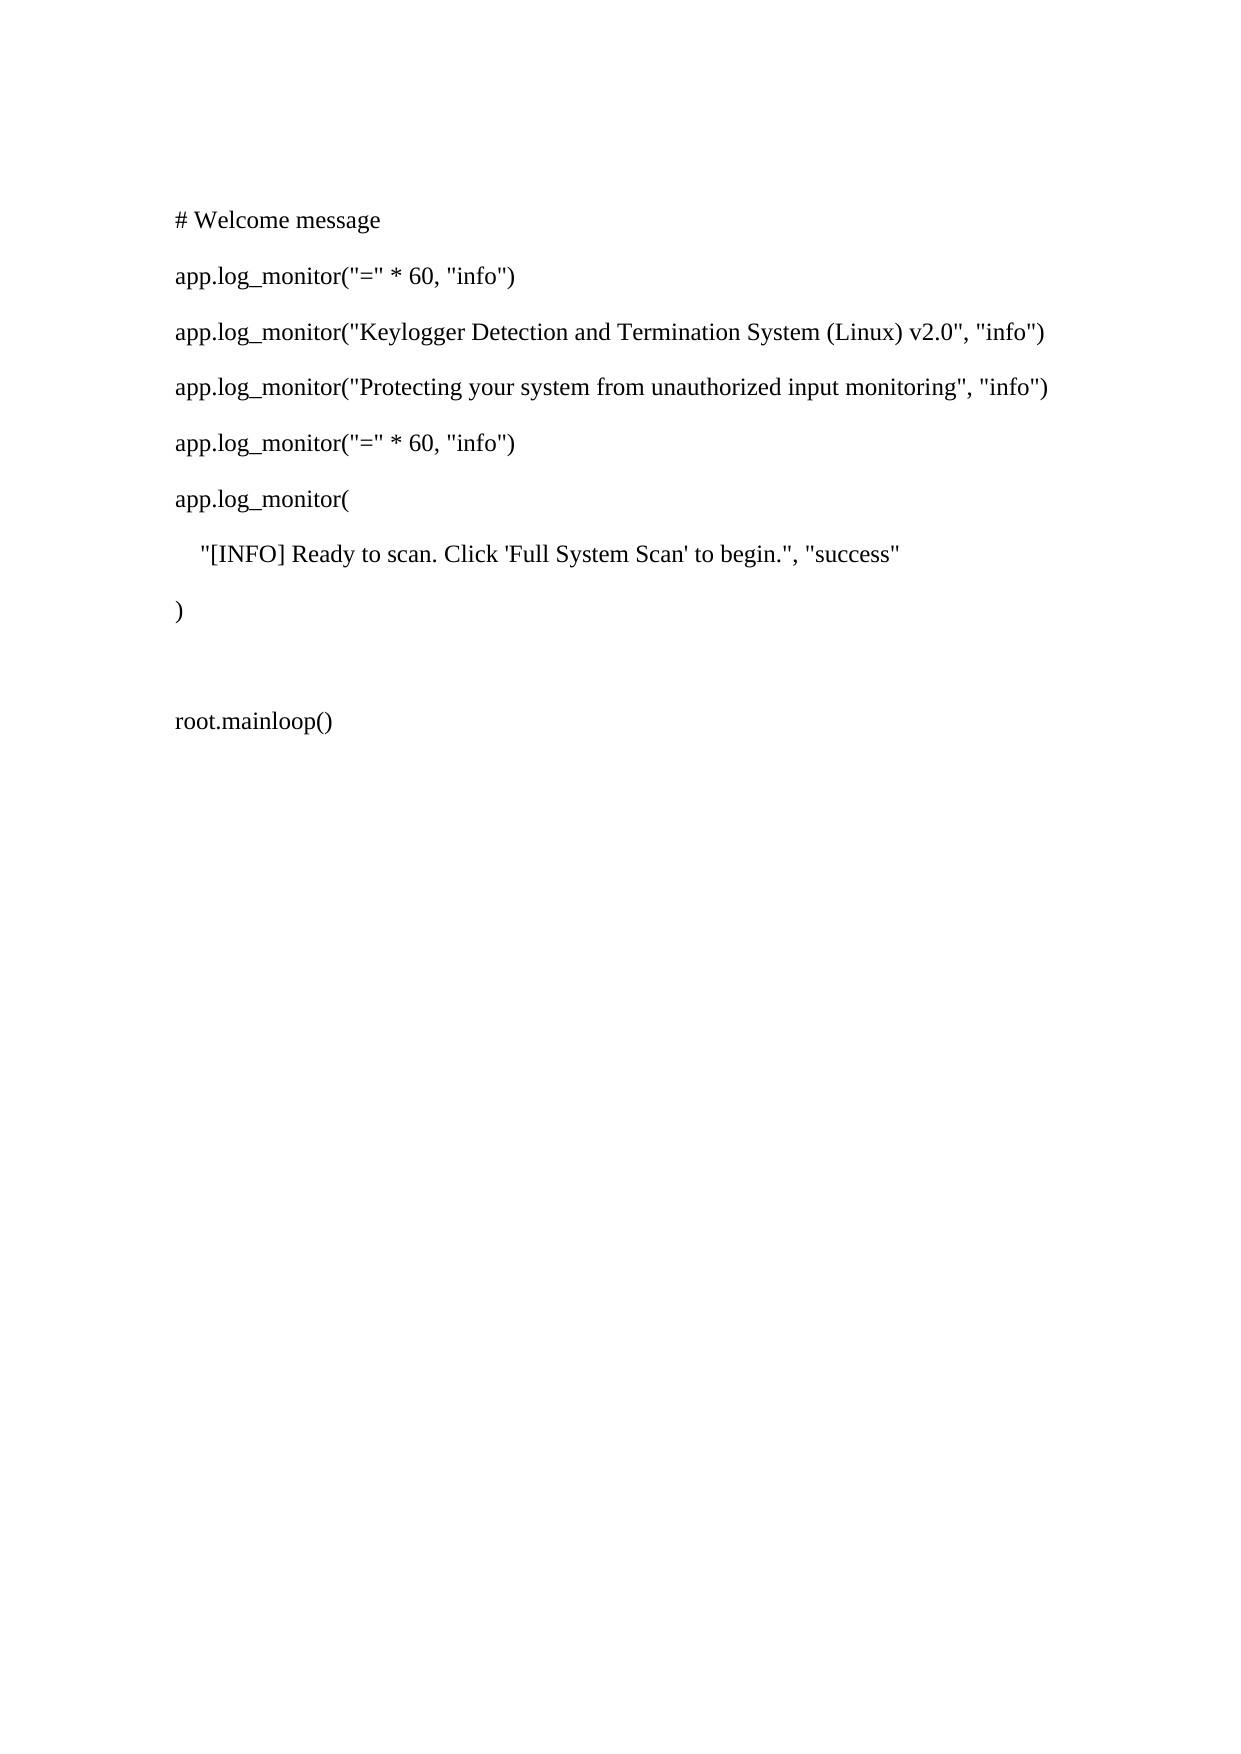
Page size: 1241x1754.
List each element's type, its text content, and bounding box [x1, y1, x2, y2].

text "[INFO] Ready to scan. Click 'Full System Scan' to begin.", "success" [150, 539, 1091, 568]
text app.log_monitor("Keylogger Detection and Termination System (Linux) v2.0", "info") [150, 317, 1091, 346]
text root.mainloop() [150, 706, 1091, 735]
text app.log_monitor( [150, 484, 1091, 512]
text app.log_monitor("=" * 60, "info") [150, 428, 1091, 457]
text ) [150, 595, 1091, 624]
text app.log_monitor("=" * 60, "info") [150, 261, 1091, 290]
text app.log_monitor("Protecting your system from unauthorized input monitoring", "info") [150, 372, 1091, 401]
text # Welcome message [150, 206, 1091, 234]
